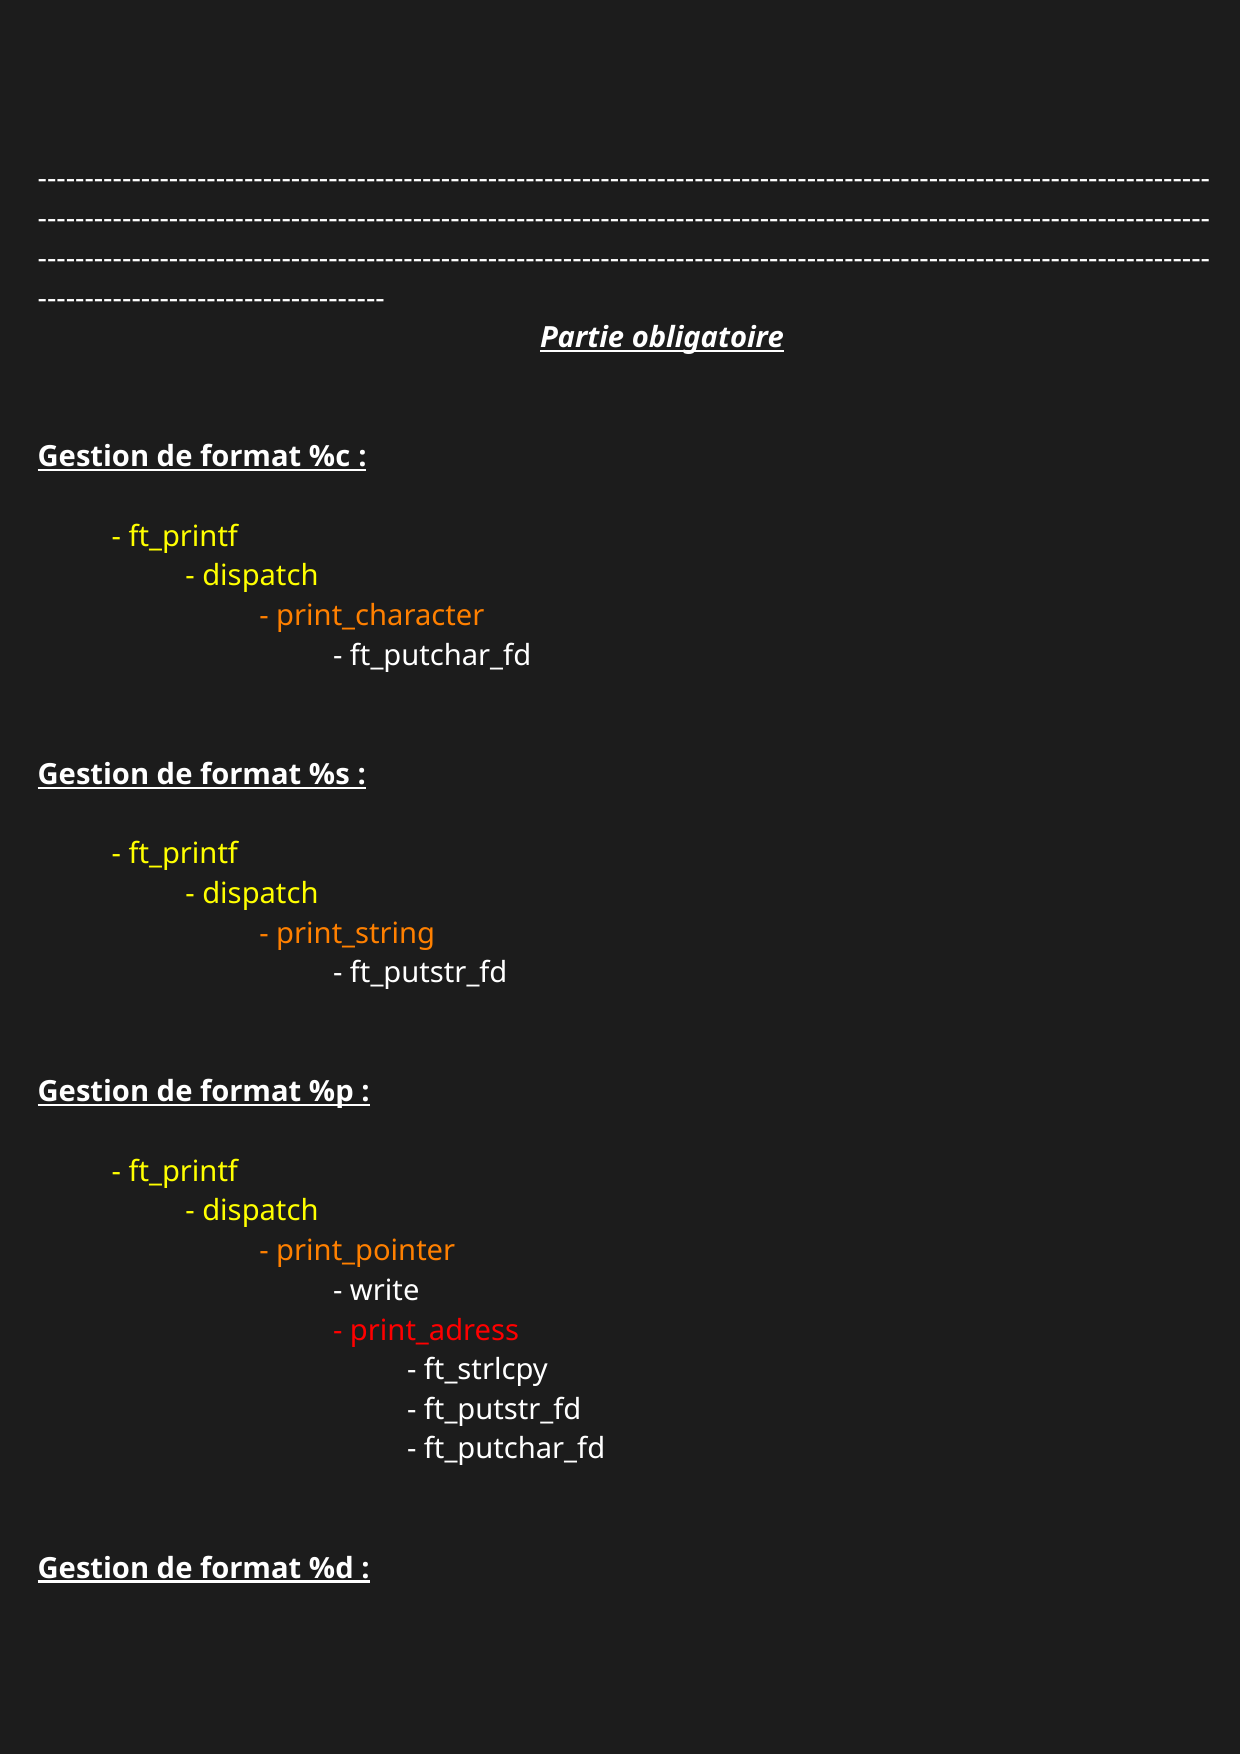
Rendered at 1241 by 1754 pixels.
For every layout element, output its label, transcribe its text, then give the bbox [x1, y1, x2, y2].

text - print_adress [37, 1309, 1212, 1348]
text Gestion de format %p : [37, 1071, 1212, 1110]
text - ft_putchar_fd [37, 634, 1212, 674]
text - write [37, 1269, 1212, 1309]
text - ft_printf [37, 515, 1212, 555]
text - ft_putstr_fd [37, 952, 1212, 991]
text - print_string [37, 912, 1212, 952]
text Gestion de format %s : [37, 753, 1212, 793]
text Gestion de format %d : [37, 1547, 1212, 1587]
text ---------------------------------------------------------------------------------------------------------------------------------------------------------------------------------------------------------------------------------------------------------------------------------------------------------------------------------------------------------------------------------------------------------------------------- [37, 158, 1212, 317]
text - ft_strlcpy [37, 1348, 1212, 1388]
text - dispatch [37, 1190, 1212, 1229]
text Partie obligatoire [37, 317, 1240, 356]
text - ft_putstr_fd [37, 1388, 1212, 1428]
text - ft_printf [37, 1150, 1212, 1190]
text - dispatch [37, 555, 1212, 594]
text - print_character [37, 594, 1212, 634]
text - ft_putchar_fd [37, 1428, 1212, 1467]
text - print_pointer [37, 1229, 1212, 1269]
text - ft_printf [37, 832, 1212, 872]
text - dispatch [37, 872, 1212, 912]
text Gestion de format %c : [37, 436, 1212, 475]
